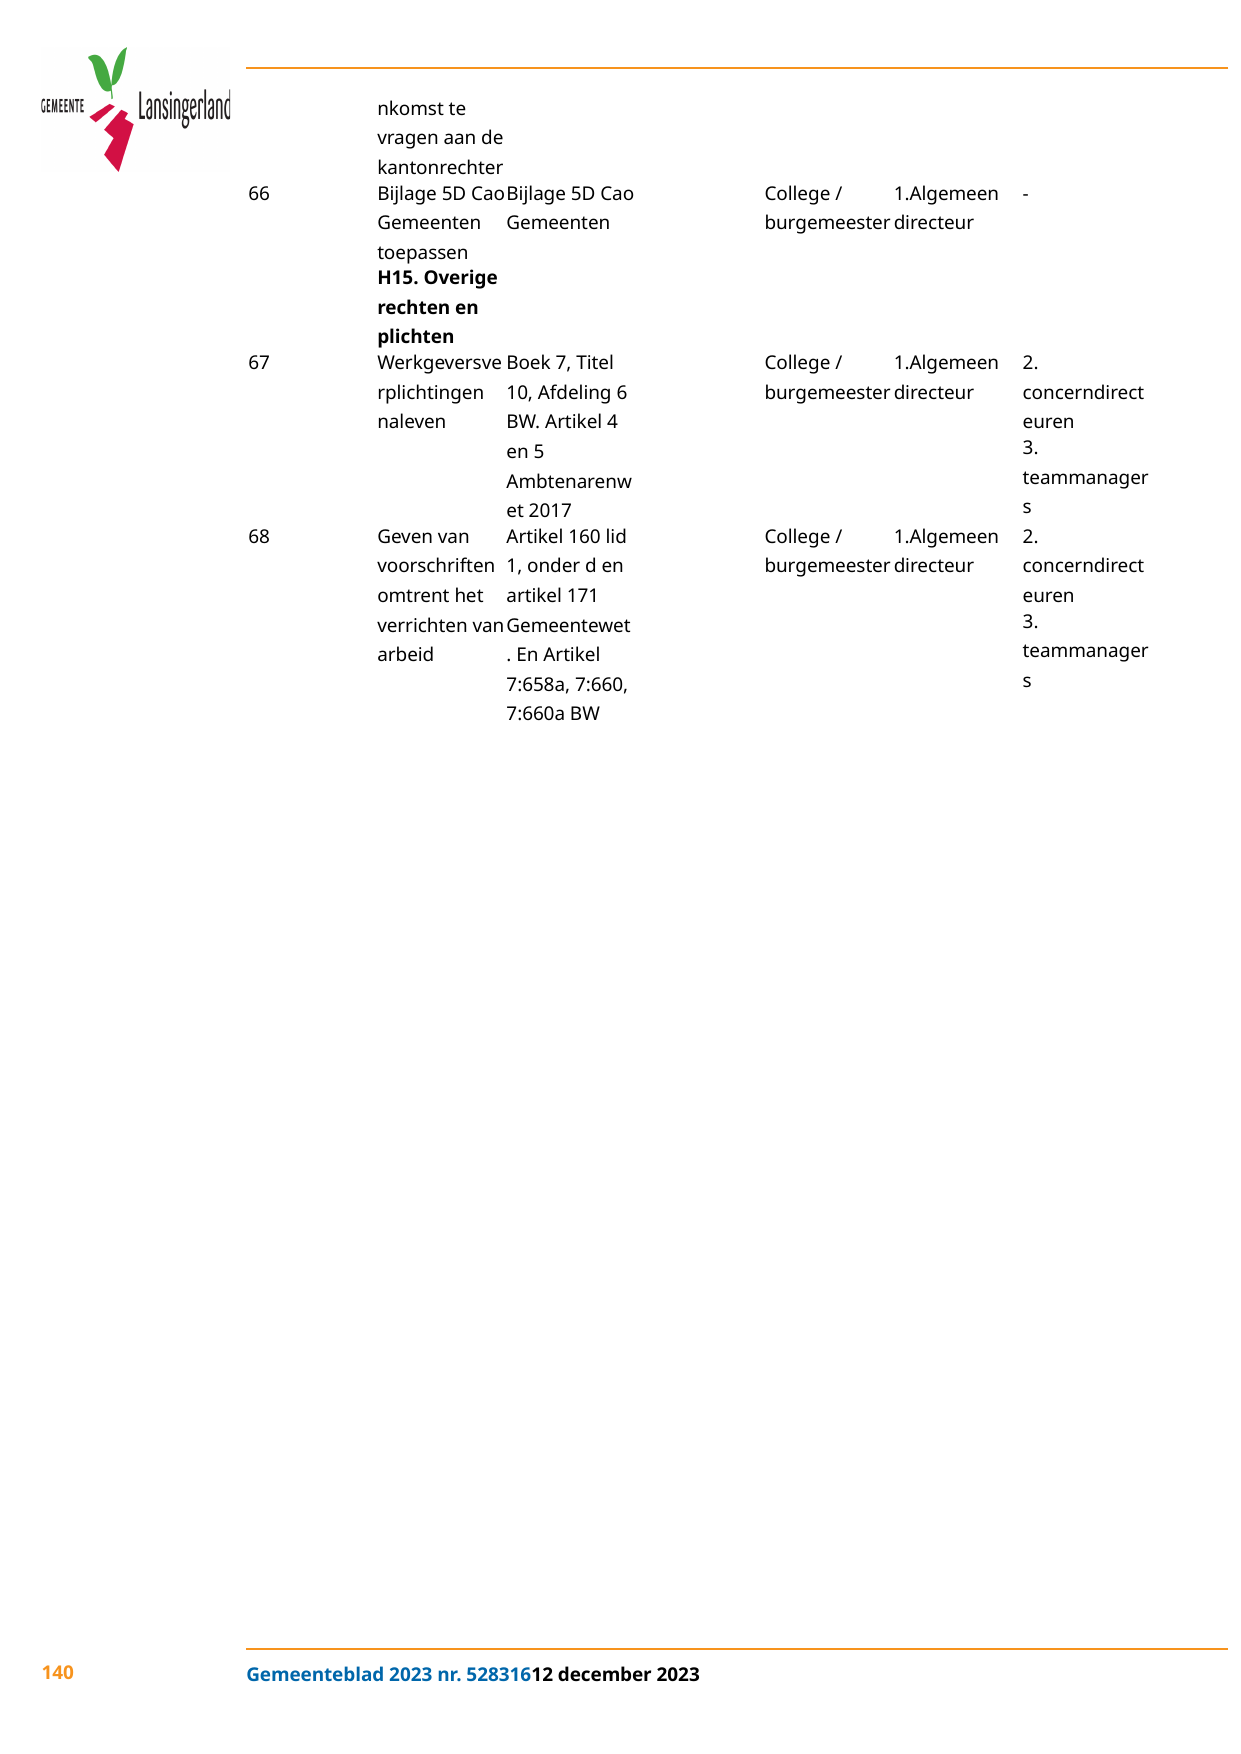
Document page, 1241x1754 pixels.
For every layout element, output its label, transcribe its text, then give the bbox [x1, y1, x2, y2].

table_cell Geven van voorschriften omtrent het verrichten van arbeid [377, 523, 506, 726]
table_cell [635, 95, 764, 180]
table_cell [764, 265, 893, 349]
table_cell [894, 95, 1022, 180]
table_cell 1.Algemeen directeur [894, 180, 1022, 264]
table_cell 67 [248, 350, 377, 523]
picture [41, 47, 231, 172]
table_cell College / burgemeester [764, 523, 893, 726]
table_cell 1.Algemeen directeur [894, 523, 1022, 726]
table_cell 3. teammanagers [1023, 434, 1152, 523]
table_cell [506, 95, 635, 180]
table_cell [248, 95, 377, 180]
table_cell - [1023, 180, 1152, 264]
table_cell [635, 350, 764, 523]
table_cell 3. teammanagers [1023, 608, 1152, 726]
table_cell College / burgemeester [764, 350, 893, 523]
table_cell [635, 180, 764, 264]
table_cell [635, 265, 764, 349]
table_cell College / burgemeester [764, 180, 893, 264]
table_cell 2. concerndirecteuren [1023, 350, 1152, 434]
table_cell Boek 7, Titel 10, Afdeling 6 BW. Artikel 4 en 5 Ambtenarenwet 2017 [506, 350, 635, 523]
table_cell [764, 95, 893, 180]
table_cell 2. concerndirecteuren [1023, 523, 1152, 608]
table_cell [894, 265, 1022, 349]
table_cell [248, 265, 377, 349]
table_cell nkomst te vragen aan de kantonrechter [377, 95, 506, 180]
table_cell Bijlage 5D Cao Gemeenten toepassen [377, 180, 506, 264]
table_cell [635, 523, 764, 726]
table_cell 68 [248, 523, 377, 726]
table_cell 1.Algemeen directeur [894, 350, 1022, 523]
table_cell 66 [248, 180, 377, 264]
table_cell [1023, 265, 1152, 349]
table_cell [1023, 95, 1152, 180]
table_cell Bijlage 5D Cao Gemeenten [506, 180, 635, 264]
table_cell Artikel 160 lid 1, onder d en artikel 171 Gemeentewet. En Artikel 7:658a, 7:660, 7:660a BW [506, 523, 635, 726]
table_cell Werkgeversverplichtingen naleven [377, 350, 506, 523]
table_cell H15. Overige rechten en plichten [377, 265, 506, 349]
table_cell [506, 265, 635, 349]
